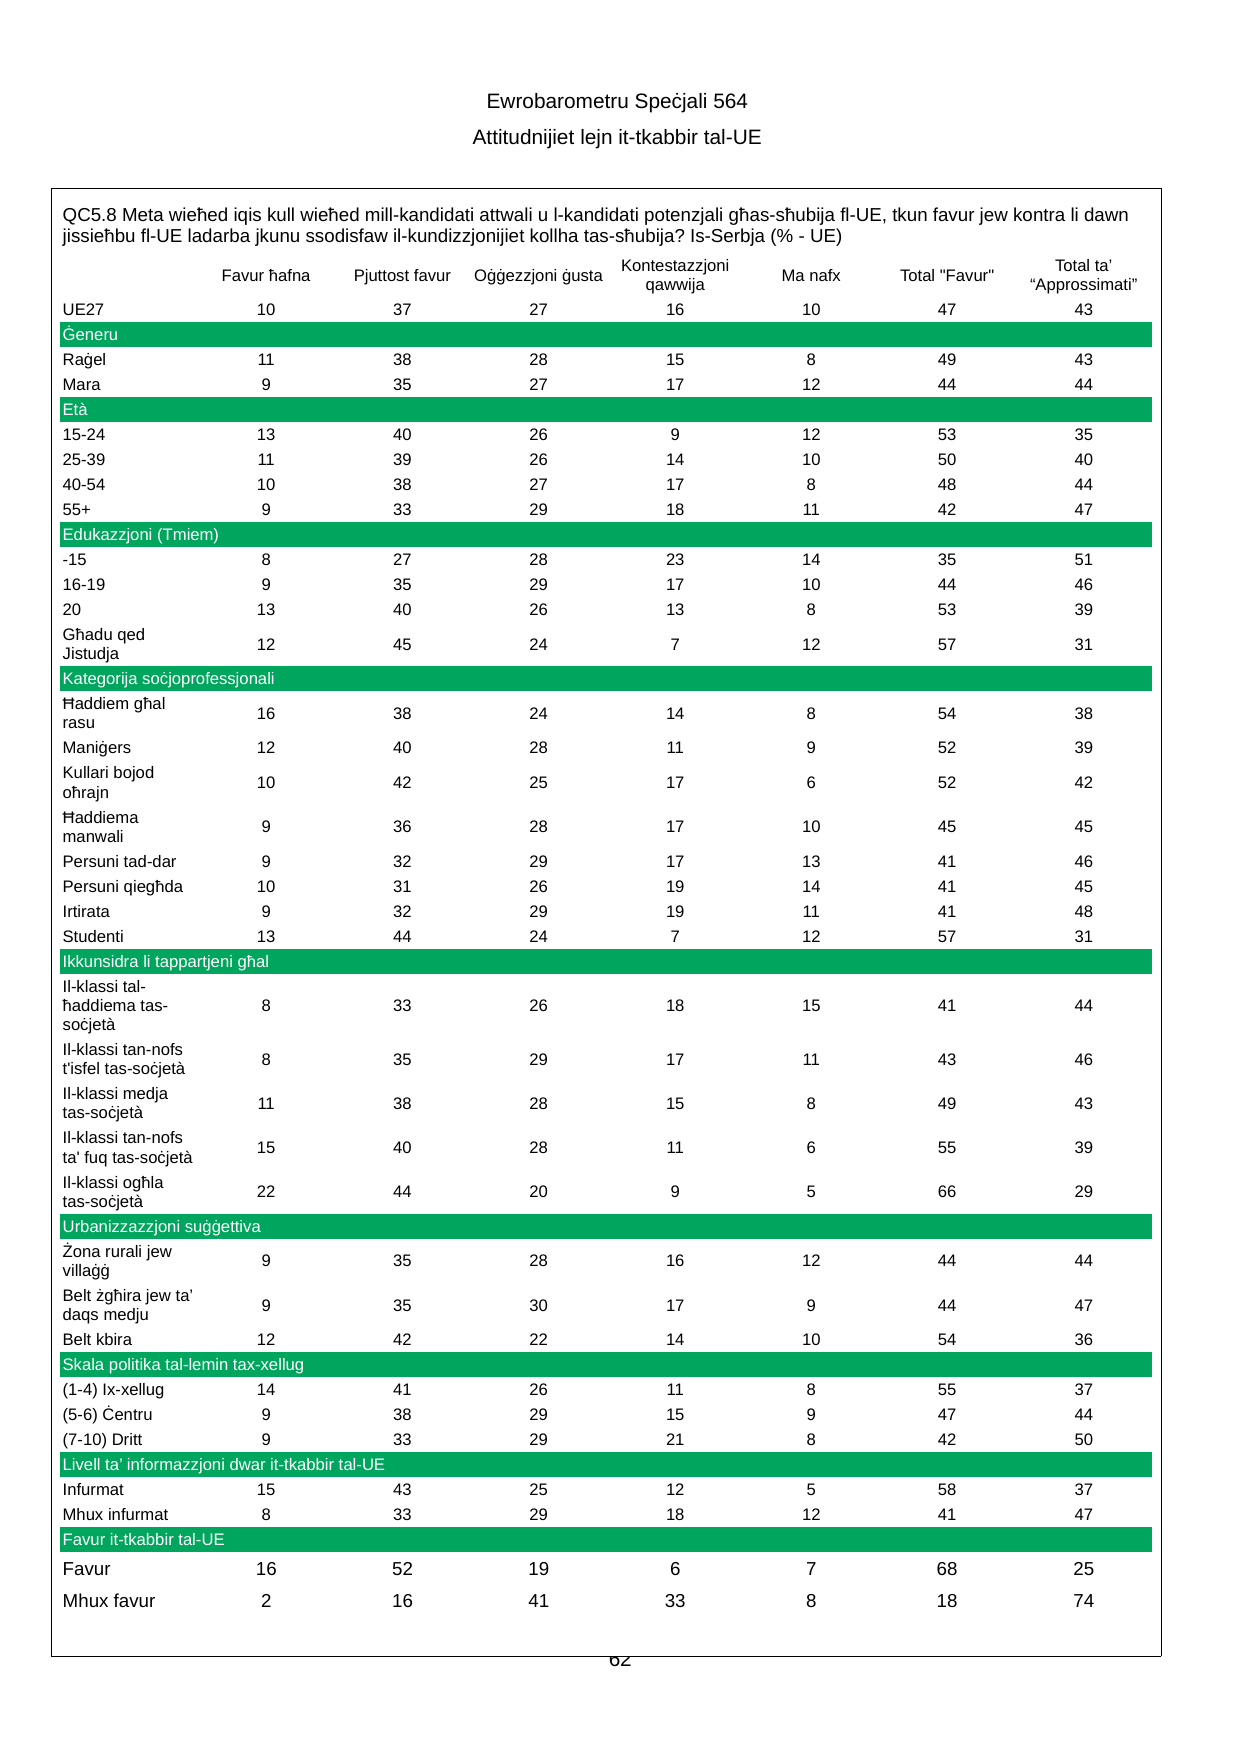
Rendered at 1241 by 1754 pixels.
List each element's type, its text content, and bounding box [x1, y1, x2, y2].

table_cell 10 [198, 760, 334, 804]
table_cell 9 [743, 1402, 879, 1427]
table_cell 17 [607, 372, 743, 397]
table_cell Kontestazzjoni qawwija [607, 253, 743, 297]
table_cell 10 [198, 472, 334, 497]
table_cell 12 [743, 1502, 879, 1527]
table_cell 14 [607, 447, 743, 472]
table_cell 15 [198, 1125, 334, 1169]
table_cell 41 [879, 1502, 1015, 1527]
table_cell 27 [470, 372, 607, 397]
table_cell 16 [607, 1239, 743, 1283]
table_cell Ikkunsidra li tappartjeni għal [60, 949, 1152, 974]
table_cell 9 [198, 1239, 334, 1283]
table_cell 29 [470, 572, 607, 597]
table_cell 16 [198, 1552, 334, 1584]
table_cell 20 [470, 1170, 607, 1214]
table_cell 51 [1015, 547, 1152, 572]
table_cell 26 [470, 447, 607, 472]
table_cell 47 [1015, 1283, 1152, 1327]
table_cell 50 [879, 447, 1015, 472]
table_cell 31 [1015, 622, 1152, 666]
table_cell 35 [334, 1037, 470, 1081]
table_cell 24 [470, 622, 607, 666]
table_cell Età [60, 397, 1152, 422]
table_cell 74 [1015, 1585, 1152, 1617]
table_cell 55+ [60, 497, 198, 522]
table_cell 9 [198, 372, 334, 397]
table_cell 45 [334, 622, 470, 666]
table_cell 8 [743, 691, 879, 735]
table_cell 55 [879, 1377, 1015, 1402]
table_cell 44 [334, 1170, 470, 1214]
table_cell 37 [1015, 1377, 1152, 1402]
table_cell 44 [1015, 472, 1152, 497]
table_cell 38 [334, 1402, 470, 1427]
table_cell 35 [334, 1283, 470, 1327]
table_cell 6 [607, 1552, 743, 1584]
table_cell 26 [470, 1377, 607, 1402]
table_cell 15 [607, 1402, 743, 1427]
table_cell 8 [198, 974, 334, 1037]
table_cell 11 [607, 1125, 743, 1169]
table_cell Belt żgħira jew ta’ daqs medju [60, 1283, 198, 1327]
table_cell 41 [470, 1585, 607, 1617]
table_cell 44 [1015, 1402, 1152, 1427]
table_cell 18 [879, 1585, 1015, 1617]
table_cell Pjuttost favur [334, 253, 470, 297]
table_cell 29 [470, 1427, 607, 1452]
table_cell 26 [470, 974, 607, 1037]
table_cell 43 [879, 1037, 1015, 1081]
table_cell Livell ta’ informazzjoni dwar it-tkabbir tal-UE [60, 1452, 1152, 1477]
table_cell 53 [879, 597, 1015, 622]
table_cell 11 [607, 735, 743, 760]
table_cell 9 [198, 805, 334, 849]
table_cell Ma nafx [743, 253, 879, 297]
table_cell 28 [470, 805, 607, 849]
table_cell 18 [607, 1502, 743, 1527]
table_cell 41 [879, 974, 1015, 1037]
table_cell 12 [198, 1327, 334, 1352]
table_cell 26 [470, 597, 607, 622]
table_cell 38 [334, 1081, 470, 1125]
table_cell 47 [879, 297, 1015, 322]
table_cell 44 [879, 1239, 1015, 1283]
table_cell 43 [1015, 297, 1152, 322]
table_cell 15 [198, 1477, 334, 1502]
table_cell 16 [607, 297, 743, 322]
table_cell 10 [743, 447, 879, 472]
table_cell 29 [470, 849, 607, 874]
table_cell 20 [60, 597, 198, 622]
table_cell 17 [607, 849, 743, 874]
table_cell Ġeneru [60, 322, 1152, 347]
table_cell 16 [198, 691, 334, 735]
table_cell Skala politika tal-lemin tax-xellug [60, 1352, 1152, 1377]
table_cell 38 [1015, 691, 1152, 735]
table_cell 40 [334, 597, 470, 622]
table_cell 57 [879, 924, 1015, 949]
table_cell (1-4) Ix-xellug [60, 1377, 198, 1402]
table_cell 9 [607, 422, 743, 447]
table_cell 8 [198, 1502, 334, 1527]
table_cell 43 [1015, 1081, 1152, 1125]
table_cell 12 [743, 1239, 879, 1283]
table_cell 9 [198, 1283, 334, 1327]
table_cell 36 [334, 805, 470, 849]
table_cell Mhux favur [60, 1585, 198, 1617]
table_cell 13 [198, 597, 334, 622]
table_cell 33 [607, 1585, 743, 1617]
table_cell 30 [470, 1283, 607, 1327]
table_cell 42 [334, 760, 470, 804]
table_cell 25 [1015, 1552, 1152, 1584]
table_cell Raġel [60, 347, 198, 372]
table_cell 18 [607, 497, 743, 522]
table_cell 36 [1015, 1327, 1152, 1352]
table_cell 44 [1015, 1239, 1152, 1283]
table_cell 68 [879, 1552, 1015, 1584]
table_cell 47 [1015, 1502, 1152, 1527]
table_cell 11 [198, 1081, 334, 1125]
table_cell 8 [743, 1081, 879, 1125]
table_cell 41 [334, 1377, 470, 1402]
table_cell 57 [879, 622, 1015, 666]
table_cell 15 [607, 347, 743, 372]
table_cell 41 [879, 874, 1015, 899]
table_cell 15-24 [60, 422, 198, 447]
table_cell 26 [470, 422, 607, 447]
table_cell 8 [743, 1585, 879, 1617]
table_cell 42 [334, 1327, 470, 1352]
table_cell 11 [743, 899, 879, 924]
table_cell 12 [743, 422, 879, 447]
table_cell Żona rurali jew villaġġ [60, 1239, 198, 1283]
table_cell 33 [334, 1502, 470, 1527]
table_cell 28 [470, 735, 607, 760]
table_cell 9 [198, 497, 334, 522]
table_cell 35 [879, 547, 1015, 572]
table_cell 38 [334, 691, 470, 735]
table_cell 44 [879, 372, 1015, 397]
table_cell 14 [607, 1327, 743, 1352]
table_cell 38 [334, 347, 470, 372]
table_cell 25 [470, 760, 607, 804]
table_cell 11 [743, 1037, 879, 1081]
table_cell 12 [198, 735, 334, 760]
table_cell 33 [334, 974, 470, 1037]
table_cell 7 [743, 1552, 879, 1584]
table_cell 39 [334, 447, 470, 472]
table_cell 45 [1015, 874, 1152, 899]
table_cell 24 [470, 691, 607, 735]
table_cell 7 [607, 622, 743, 666]
table_cell 17 [607, 1283, 743, 1327]
table_cell 14 [198, 1377, 334, 1402]
table_cell Il-klassi tan-nofs ta' fuq tas-soċjetà [60, 1125, 198, 1169]
table_cell Favur [60, 1552, 198, 1584]
table_cell Infurmat [60, 1477, 198, 1502]
table_cell 17 [607, 572, 743, 597]
table_cell [60, 253, 198, 297]
table_cell Kullari bojod oħrajn [60, 760, 198, 804]
table_cell 52 [334, 1552, 470, 1584]
table_cell Mhux infurmat [60, 1502, 198, 1527]
table_cell 44 [1015, 372, 1152, 397]
table_cell 48 [879, 472, 1015, 497]
table_cell 33 [334, 497, 470, 522]
table_cell 46 [1015, 1037, 1152, 1081]
table_cell 40 [334, 735, 470, 760]
table_cell 41 [879, 849, 1015, 874]
table_cell Ħaddiema manwali [60, 805, 198, 849]
table_cell 18 [607, 974, 743, 1037]
table_cell 6 [743, 1125, 879, 1169]
table_cell 22 [198, 1170, 334, 1214]
table_cell 28 [470, 1125, 607, 1169]
table_cell Kategorija soċjoprofessjonali [60, 666, 1152, 691]
table_cell 5 [743, 1170, 879, 1214]
table_cell 42 [1015, 760, 1152, 804]
table_cell 19 [607, 874, 743, 899]
table_cell 9 [198, 1402, 334, 1427]
table_cell Studenti [60, 924, 198, 949]
table_cell Favur it-tkabbir tal-UE [60, 1527, 1152, 1552]
table_cell 40 [1015, 447, 1152, 472]
table_cell 39 [1015, 1125, 1152, 1169]
table_cell 12 [743, 372, 879, 397]
table_cell 29 [470, 1502, 607, 1527]
table_cell 39 [1015, 735, 1152, 760]
table_cell Il-klassi ogħla tas-soċjetà [60, 1170, 198, 1214]
table_cell 12 [607, 1477, 743, 1502]
table_cell 44 [334, 924, 470, 949]
table_cell 28 [470, 1081, 607, 1125]
table_cell 21 [607, 1427, 743, 1452]
table_cell Il-klassi medja tas-soċjetà [60, 1081, 198, 1125]
table_cell 16 [334, 1585, 470, 1617]
table_cell 41 [879, 899, 1015, 924]
table_cell 10 [743, 572, 879, 597]
table_cell 8 [743, 472, 879, 497]
table_cell UE27 [60, 297, 198, 322]
table_cell 42 [879, 497, 1015, 522]
table_cell 8 [743, 347, 879, 372]
table_cell 52 [879, 760, 1015, 804]
table_cell 47 [879, 1402, 1015, 1427]
table_cell 45 [1015, 805, 1152, 849]
table_cell 28 [470, 347, 607, 372]
table_cell 8 [198, 1037, 334, 1081]
table_cell Il-klassi tan-nofs t'isfel tas-soċjetà [60, 1037, 198, 1081]
table_cell 28 [470, 547, 607, 572]
table_cell 13 [198, 924, 334, 949]
table_cell 48 [1015, 899, 1152, 924]
table_cell 28 [470, 1239, 607, 1283]
table_cell 22 [470, 1327, 607, 1352]
table_cell 47 [1015, 497, 1152, 522]
table_cell 66 [879, 1170, 1015, 1214]
table_cell Oġġezzjoni ġusta [470, 253, 607, 297]
table_cell 13 [198, 422, 334, 447]
table_cell 32 [334, 899, 470, 924]
table_cell Għadu qed Jistudja [60, 622, 198, 666]
table_cell 10 [743, 805, 879, 849]
table_cell 58 [879, 1477, 1015, 1502]
table_cell 44 [879, 572, 1015, 597]
table_cell Edukazzjoni (Tmiem) [60, 522, 1152, 547]
table_cell 29 [470, 497, 607, 522]
table_cell 45 [879, 805, 1015, 849]
table_cell 6 [743, 760, 879, 804]
table_cell Urbanizzazzjoni suġġettiva [60, 1214, 1152, 1239]
table_cell 11 [743, 497, 879, 522]
table_cell 33 [334, 1427, 470, 1452]
table_cell 11 [198, 447, 334, 472]
table_cell 9 [743, 735, 879, 760]
table_cell 9 [198, 849, 334, 874]
table_cell 10 [198, 297, 334, 322]
table_cell 32 [334, 849, 470, 874]
table_cell 50 [1015, 1427, 1152, 1452]
table_cell 24 [470, 924, 607, 949]
table_cell 35 [334, 372, 470, 397]
table_cell 11 [198, 347, 334, 372]
table_cell Persuni tad-dar [60, 849, 198, 874]
table_cell 15 [607, 1081, 743, 1125]
table_cell Belt kbira [60, 1327, 198, 1352]
table_cell 12 [743, 924, 879, 949]
table_cell 29 [470, 1037, 607, 1081]
table_cell 43 [334, 1477, 470, 1502]
table_cell 23 [607, 547, 743, 572]
table_cell 44 [879, 1283, 1015, 1327]
table_cell 37 [1015, 1477, 1152, 1502]
table_cell 17 [607, 472, 743, 497]
table_cell 8 [743, 1427, 879, 1452]
table_cell 14 [743, 874, 879, 899]
table_cell 19 [470, 1552, 607, 1584]
table_cell 7 [607, 924, 743, 949]
table_cell Irtirata [60, 899, 198, 924]
table_cell 16-19 [60, 572, 198, 597]
table_cell 19 [607, 899, 743, 924]
table_cell 8 [198, 547, 334, 572]
table_cell (7-10) Dritt [60, 1427, 198, 1452]
table_cell 35 [1015, 422, 1152, 447]
table_cell 8 [743, 1377, 879, 1402]
table_cell 9 [198, 1427, 334, 1452]
table_cell 54 [879, 691, 1015, 735]
table_cell 37 [334, 297, 470, 322]
table_cell 49 [879, 347, 1015, 372]
table_cell 25-39 [60, 447, 198, 472]
table_cell 29 [470, 899, 607, 924]
table_cell 14 [743, 547, 879, 572]
table_header QC5.8 Meta wieħed iqis kull wieħed mill-kandidati attwali u l-kandidati potenzjali għas-sħubija fl-UE, tkun favur jew kontra li dawn jissieħbu fl-UE ladarba jkunu ssodisfaw il-kundizzjonijiet kollha tas-sħubija? Is-Serbja (% - UE) [60, 197, 1152, 253]
table_cell 9 [743, 1283, 879, 1327]
table_cell 35 [334, 1239, 470, 1283]
table_cell Persuni qiegħda [60, 874, 198, 899]
table_cell 43 [1015, 347, 1152, 372]
table_cell 9 [198, 572, 334, 597]
table_cell Total "Favur" [879, 253, 1015, 297]
table_cell 54 [879, 1327, 1015, 1352]
table_cell 10 [743, 1327, 879, 1352]
table_cell -15 [60, 547, 198, 572]
table_cell 49 [879, 1081, 1015, 1125]
table_cell 25 [470, 1477, 607, 1502]
table_cell 38 [334, 472, 470, 497]
table_cell 40 [334, 422, 470, 447]
table_cell Total ta’ “Approssimati” [1015, 253, 1152, 297]
table_cell Mara [60, 372, 198, 397]
table_cell 15 [743, 974, 879, 1037]
table_cell 27 [334, 547, 470, 572]
table_cell 2 [198, 1585, 334, 1617]
table_cell 44 [1015, 974, 1152, 1037]
table_cell 29 [470, 1402, 607, 1427]
table_cell 40-54 [60, 472, 198, 497]
table_cell 10 [198, 874, 334, 899]
table_cell 40 [334, 1125, 470, 1169]
table_cell 13 [743, 849, 879, 874]
table_cell 52 [879, 735, 1015, 760]
table_cell 12 [198, 622, 334, 666]
table_cell (5-6) Ċentru [60, 1402, 198, 1427]
table_cell 42 [879, 1427, 1015, 1452]
table_cell 17 [607, 1037, 743, 1081]
table_cell 17 [607, 805, 743, 849]
table_cell 39 [1015, 597, 1152, 622]
table_cell 31 [334, 874, 470, 899]
table_cell 31 [1015, 924, 1152, 949]
table_cell Il-klassi tal-ħaddiema tas-soċjetà [60, 974, 198, 1037]
table_cell 35 [334, 572, 470, 597]
table_cell 29 [1015, 1170, 1152, 1214]
table_cell 46 [1015, 849, 1152, 874]
table_cell 12 [743, 622, 879, 666]
table_cell Ħaddiem għal rasu [60, 691, 198, 735]
table_cell 17 [607, 760, 743, 804]
table_cell 5 [743, 1477, 879, 1502]
table_cell 8 [743, 597, 879, 622]
table_cell 46 [1015, 572, 1152, 597]
table_cell Favur ħafna [198, 253, 334, 297]
table_cell 10 [743, 297, 879, 322]
table_cell 27 [470, 472, 607, 497]
table_cell 27 [470, 297, 607, 322]
table_cell 11 [607, 1377, 743, 1402]
table_cell 9 [607, 1170, 743, 1214]
table_cell 14 [607, 691, 743, 735]
table_cell 55 [879, 1125, 1015, 1169]
table_cell 9 [198, 899, 334, 924]
table_cell 13 [607, 597, 743, 622]
table_cell Maniġers [60, 735, 198, 760]
table_cell 26 [470, 874, 607, 899]
table_cell 53 [879, 422, 1015, 447]
